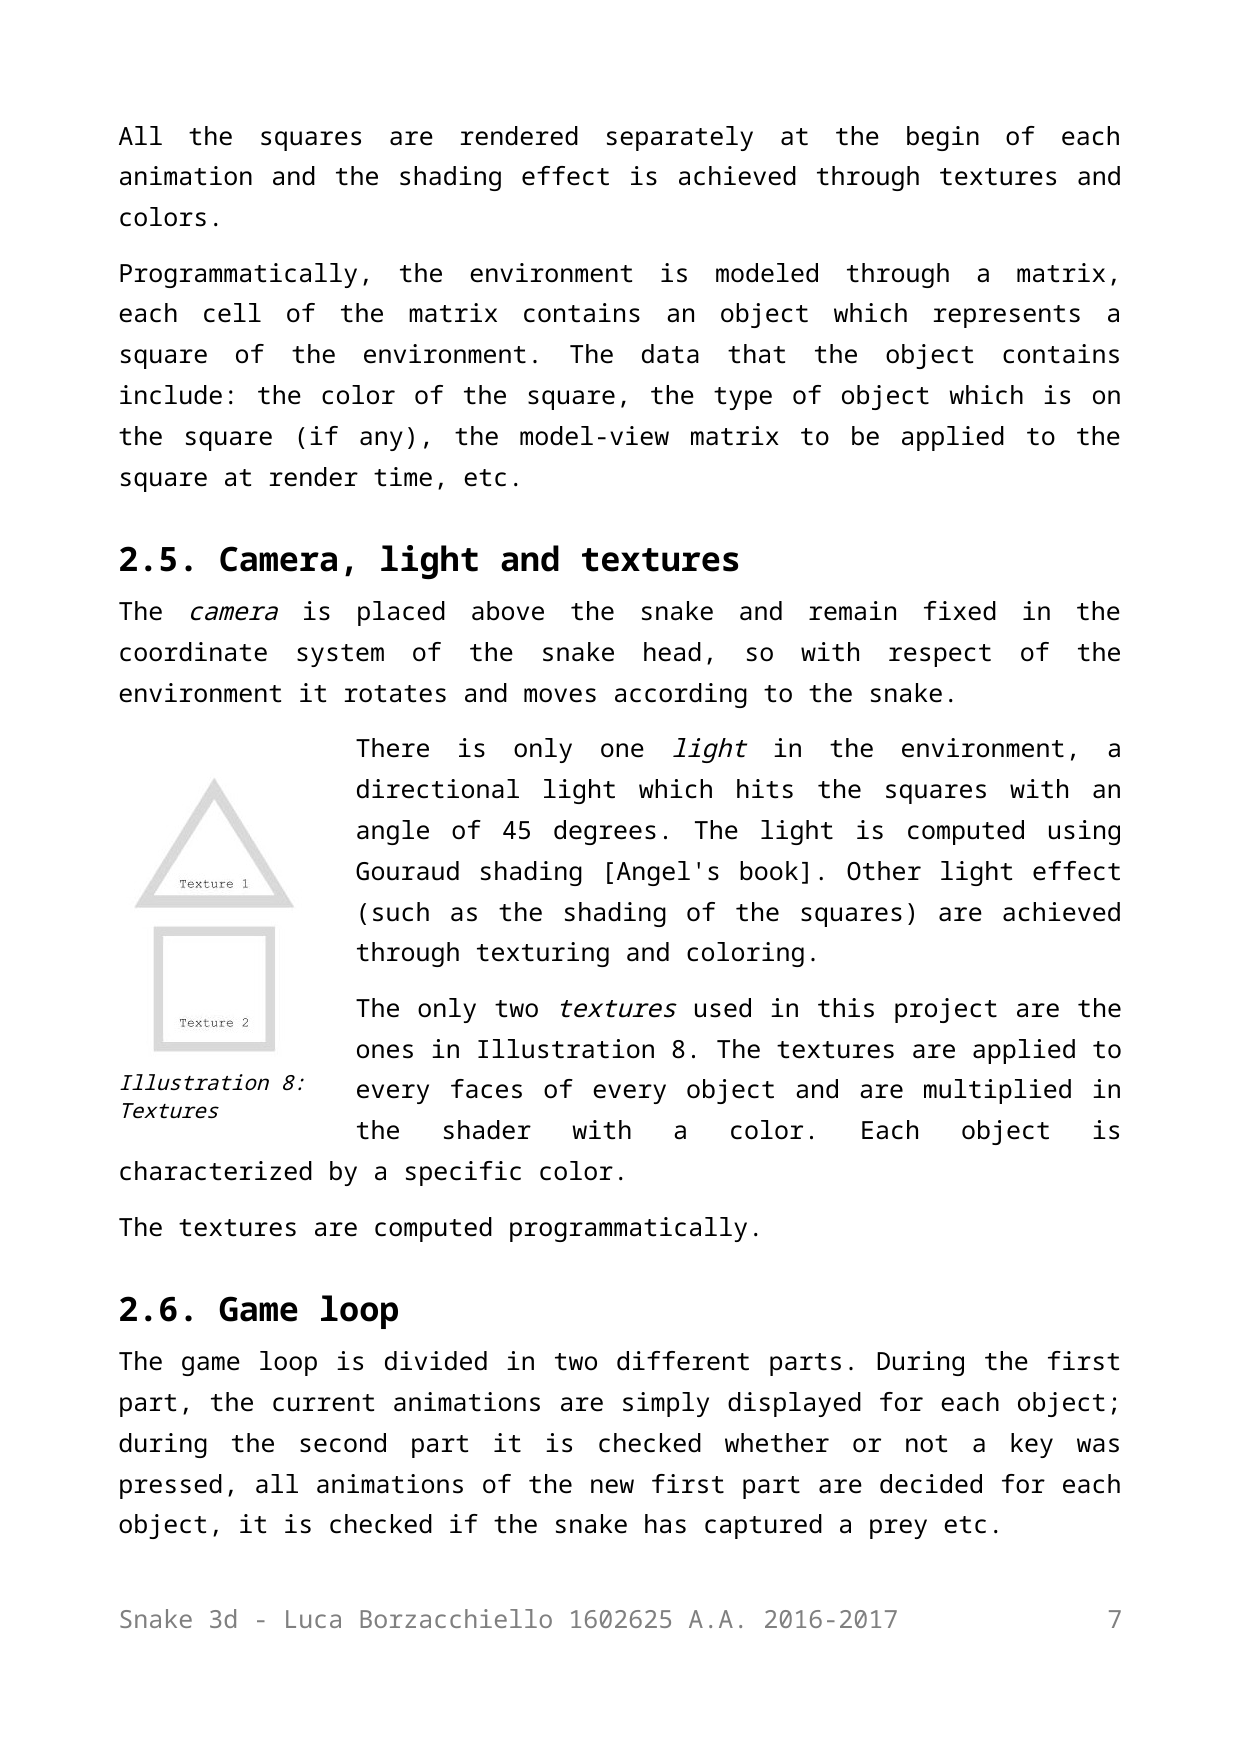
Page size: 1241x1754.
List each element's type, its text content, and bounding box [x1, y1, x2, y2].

text Programmatically, the environment is modeled through a matrix, each cell of the matrix contains an object which represents a square of the environment. The data that the object contains include: the color of the square, the type of object which is on the square (if any), the model-view matrix to be applied to the square at render time, etc. [118, 255, 1122, 493]
subtitle 2.5. Camera, light and textures [118, 536, 1122, 581]
text Illustration 8: Textures [118, 1063, 310, 1125]
text The game loop is divided in two different parts. During the first part, the current animations are simply displayed for each object; during the second part it is checked whether or not a key was pressed, all animations of the new first part are decided for each object, it is checked if the snake has captured a prey etc. [118, 1344, 1122, 1541]
text The only two textures used in this project are the ones in Illustration 8. The textures are applied to every faces of every object and are multiplied in the shader with a color. Each object is characterized by a specific color. [118, 991, 1122, 1188]
text All the squares are rendered separately at the begin of each animation and the shading effect is achieved through textures and colors. [118, 118, 1122, 234]
text The textures are computed programmatically. [118, 1209, 1122, 1243]
subtitle 2.6. Game loop [118, 1286, 1122, 1331]
text There is only one light in the environment, a directional light which hits the squares with an angle of 45 degrees. The light is computed using Gouraud shading [Angel's book]. Other light effect (such as the shading of the squares) are achieved through texturing and coloring. [118, 731, 1122, 969]
picture [118, 769, 311, 1063]
text The camera is placed above the snake and remain fixed in the coordinate system of the snake head, so with respect of the environment it rotates and moves according to the snake. [118, 594, 1122, 709]
